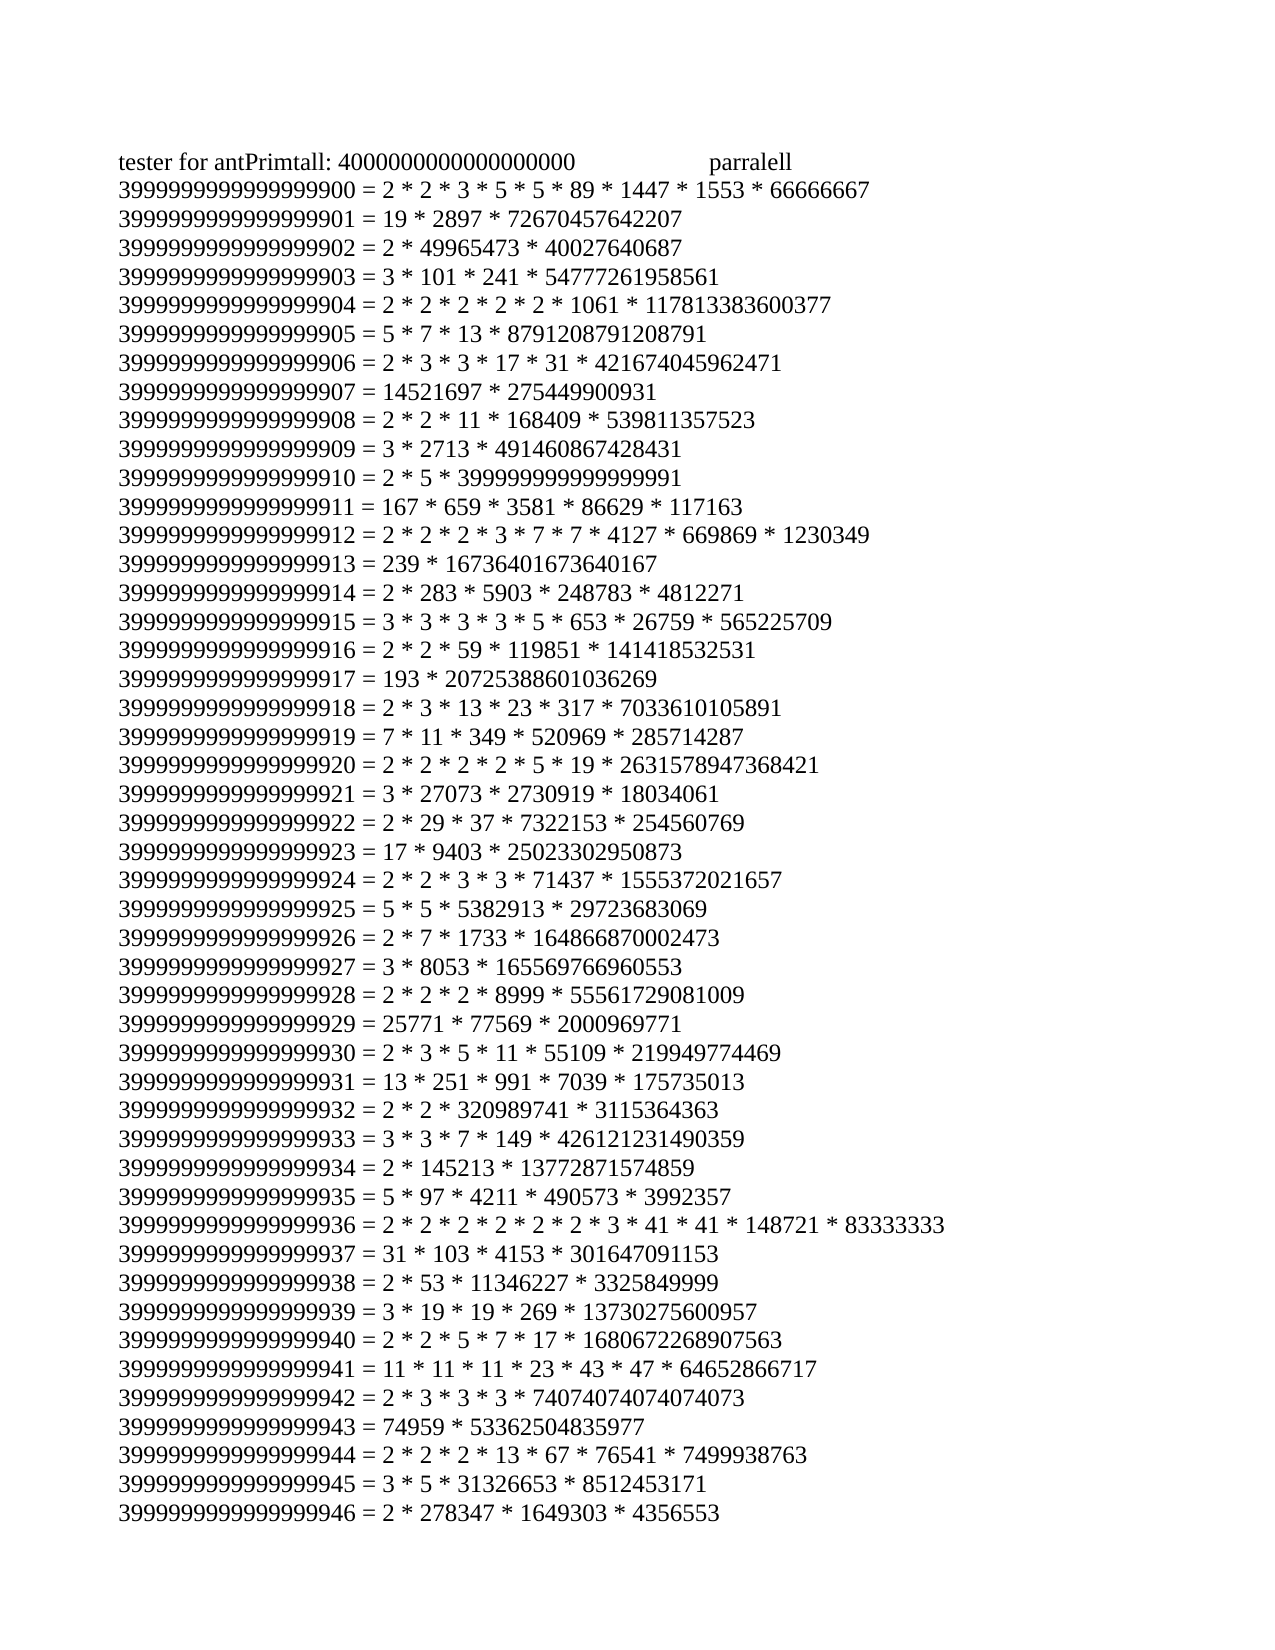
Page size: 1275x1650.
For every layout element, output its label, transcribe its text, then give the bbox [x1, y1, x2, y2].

text 3999999999999999939 = 3 * 19 * 19 * 269 * 13730275600957 [118, 1297, 1157, 1326]
text 3999999999999999932 = 2 * 2 * 320989741 * 3115364363 [118, 1096, 1157, 1124]
text 3999999999999999910 = 2 * 5 * 399999999999999991 [118, 463, 1157, 492]
text 3999999999999999937 = 31 * 103 * 4153 * 301647091153 [118, 1239, 1157, 1268]
text 3999999999999999906 = 2 * 3 * 3 * 17 * 31 * 421674045962471 [118, 348, 1157, 377]
text 3999999999999999931 = 13 * 251 * 991 * 7039 * 175735013 [118, 1067, 1157, 1096]
text 3999999999999999926 = 2 * 7 * 1733 * 164866870002473 [118, 923, 1157, 952]
text 3999999999999999944 = 2 * 2 * 2 * 13 * 67 * 76541 * 7499938763 [118, 1441, 1157, 1469]
text 3999999999999999908 = 2 * 2 * 11 * 168409 * 539811357523 [118, 406, 1157, 434]
text 3999999999999999942 = 2 * 3 * 3 * 3 * 74074074074074073 [118, 1383, 1157, 1412]
text tester for antPrimtall: 4000000000000000000 parralell [118, 147, 1157, 176]
text 3999999999999999943 = 74959 * 53362504835977 [118, 1412, 1157, 1441]
text 3999999999999999919 = 7 * 11 * 349 * 520969 * 285714287 [118, 722, 1157, 751]
text 3999999999999999900 = 2 * 2 * 3 * 5 * 5 * 89 * 1447 * 1553 * 66666667 [118, 176, 1157, 204]
text 3999999999999999912 = 2 * 2 * 2 * 3 * 7 * 7 * 4127 * 669869 * 1230349 [118, 521, 1157, 549]
text 3999999999999999923 = 17 * 9403 * 25023302950873 [118, 837, 1157, 866]
text 3999999999999999946 = 2 * 278347 * 1649303 * 4356553 [118, 1498, 1157, 1527]
text 3999999999999999901 = 19 * 2897 * 72670457642207 [118, 204, 1157, 233]
text 3999999999999999935 = 5 * 97 * 4211 * 490573 * 3992357 [118, 1182, 1157, 1211]
text 3999999999999999938 = 2 * 53 * 11346227 * 3325849999 [118, 1268, 1157, 1297]
text 3999999999999999905 = 5 * 7 * 13 * 8791208791208791 [118, 319, 1157, 348]
text 3999999999999999930 = 2 * 3 * 5 * 11 * 55109 * 219949774469 [118, 1038, 1157, 1067]
text 3999999999999999934 = 2 * 145213 * 13772871574859 [118, 1153, 1157, 1182]
text 3999999999999999914 = 2 * 283 * 5903 * 248783 * 4812271 [118, 578, 1157, 607]
text 3999999999999999933 = 3 * 3 * 7 * 149 * 426121231490359 [118, 1124, 1157, 1153]
text 3999999999999999902 = 2 * 49965473 * 40027640687 [118, 233, 1157, 262]
text 3999999999999999945 = 3 * 5 * 31326653 * 8512453171 [118, 1469, 1157, 1498]
text 3999999999999999925 = 5 * 5 * 5382913 * 29723683069 [118, 894, 1157, 923]
text 3999999999999999915 = 3 * 3 * 3 * 3 * 5 * 653 * 26759 * 565225709 [118, 607, 1157, 636]
text 3999999999999999936 = 2 * 2 * 2 * 2 * 2 * 2 * 3 * 41 * 41 * 148721 * 83333333 [118, 1211, 1157, 1239]
text 3999999999999999920 = 2 * 2 * 2 * 2 * 5 * 19 * 2631578947368421 [118, 751, 1157, 779]
text 3999999999999999903 = 3 * 101 * 241 * 54777261958561 [118, 262, 1157, 291]
text 3999999999999999940 = 2 * 2 * 5 * 7 * 17 * 1680672268907563 [118, 1326, 1157, 1354]
text 3999999999999999941 = 11 * 11 * 11 * 23 * 43 * 47 * 64652866717 [118, 1354, 1157, 1383]
text 3999999999999999922 = 2 * 29 * 37 * 7322153 * 254560769 [118, 808, 1157, 837]
text 3999999999999999921 = 3 * 27073 * 2730919 * 18034061 [118, 779, 1157, 808]
text 3999999999999999907 = 14521697 * 275449900931 [118, 377, 1157, 406]
text 3999999999999999924 = 2 * 2 * 3 * 3 * 71437 * 1555372021657 [118, 866, 1157, 894]
text 3999999999999999928 = 2 * 2 * 2 * 8999 * 55561729081009 [118, 981, 1157, 1009]
text 3999999999999999918 = 2 * 3 * 13 * 23 * 317 * 7033610105891 [118, 693, 1157, 722]
text 3999999999999999917 = 193 * 20725388601036269 [118, 664, 1157, 693]
text 3999999999999999916 = 2 * 2 * 59 * 119851 * 141418532531 [118, 636, 1157, 664]
text 3999999999999999929 = 25771 * 77569 * 2000969771 [118, 1009, 1157, 1038]
text 3999999999999999909 = 3 * 2713 * 491460867428431 [118, 434, 1157, 463]
text 3999999999999999911 = 167 * 659 * 3581 * 86629 * 117163 [118, 492, 1157, 521]
text 3999999999999999913 = 239 * 16736401673640167 [118, 549, 1157, 578]
text 3999999999999999927 = 3 * 8053 * 165569766960553 [118, 952, 1157, 981]
text 3999999999999999904 = 2 * 2 * 2 * 2 * 2 * 1061 * 117813383600377 [118, 291, 1157, 319]
